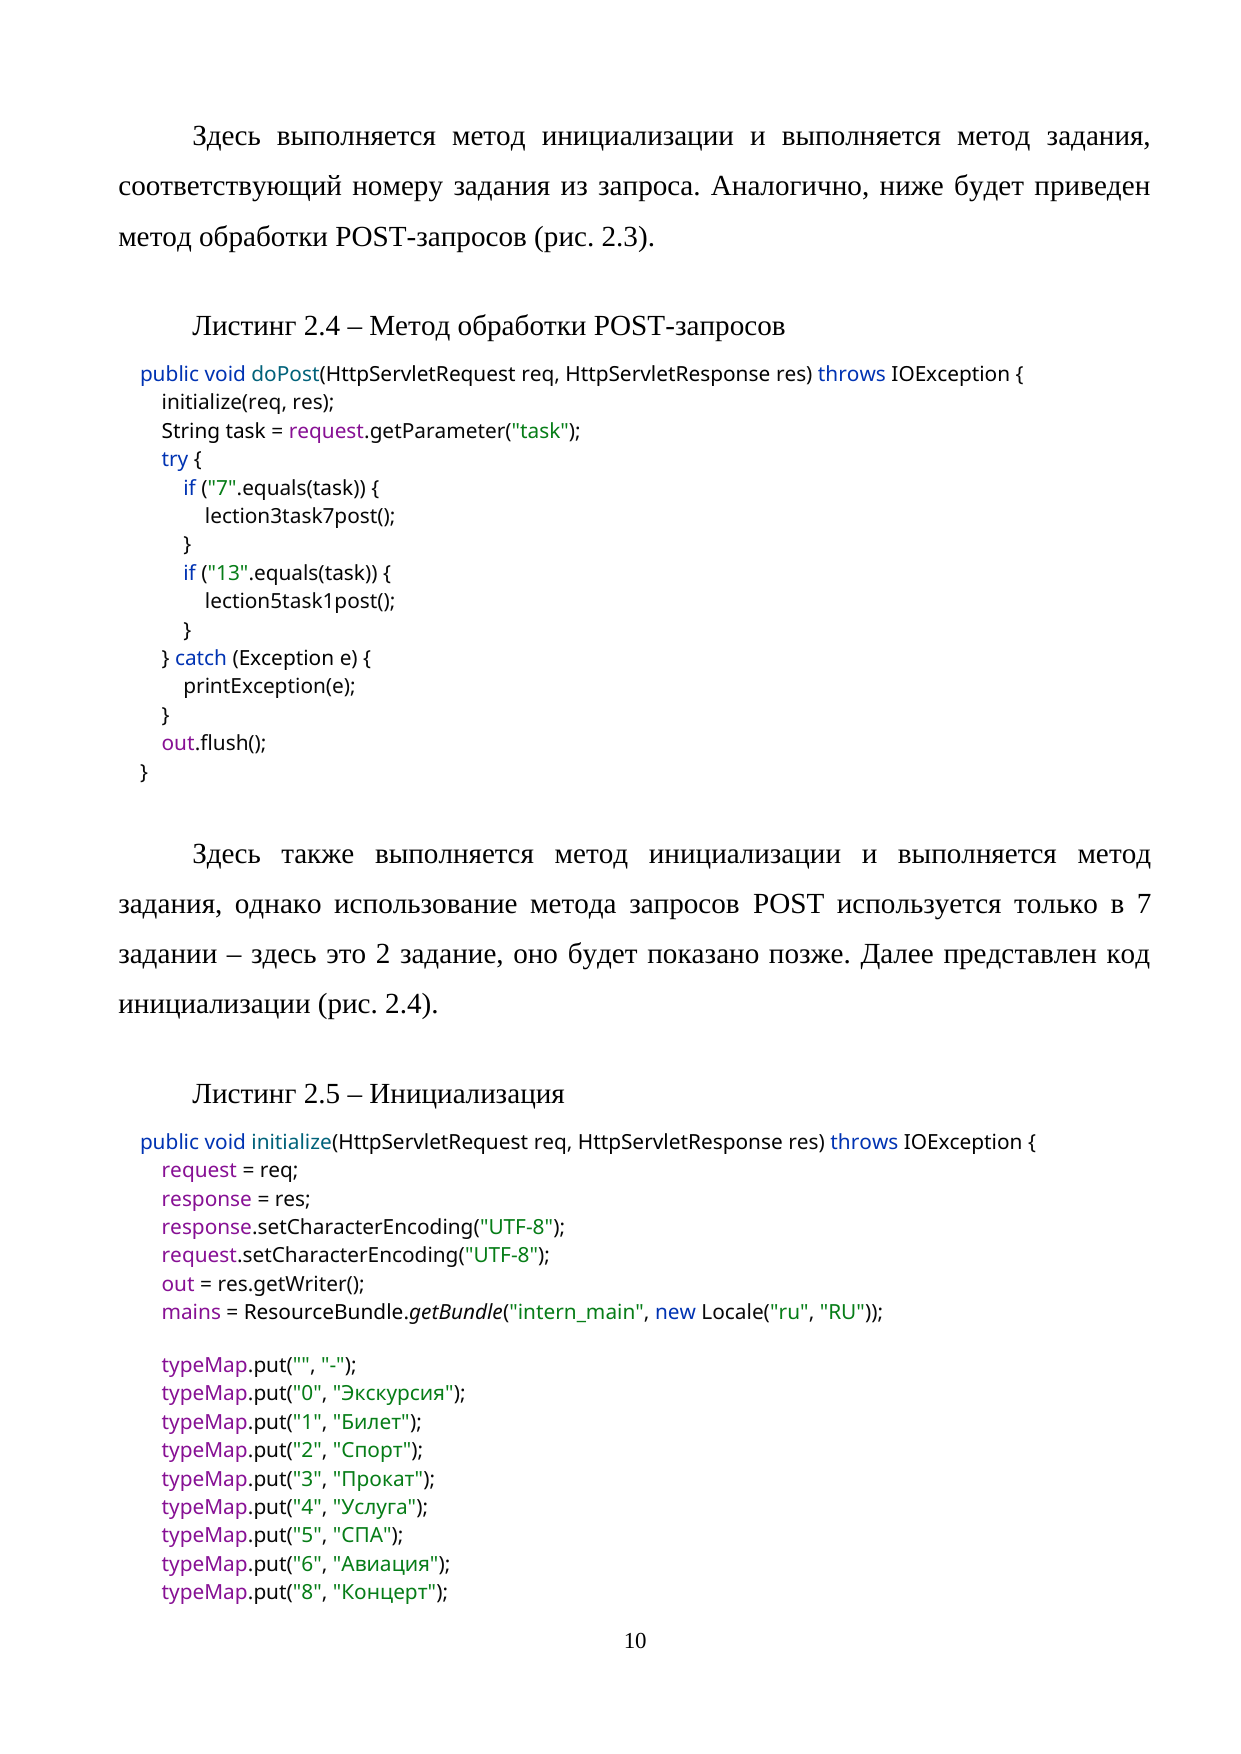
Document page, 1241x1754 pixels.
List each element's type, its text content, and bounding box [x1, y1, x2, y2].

text public void doPost(HttpServletRequest req, HttpServletResponse res) throws IOException { initialize(req, res); String task = request.getParameter("task"); try { if ("7".equals(task)) { lection3task7post(); } if ("13".equals(task)) { lection5task1post(); } } catch (Exception e) { printException(e); } out.flush(); } [118, 359, 1152, 785]
text Листинг 2.4 – Метод обработки POST-запросов [118, 308, 1152, 342]
text Здесь также выполняется метод инициализации и выполняется метод задания, однако использование метода запросов POST используется только в 7 задании – здесь это 2 задание, оно будет показано позже. Далее представлен код инициализации (рис. 2.4). [118, 836, 1152, 1020]
text public void initialize(HttpServletRequest req, HttpServletResponse res) throws IOException { request = req; response = res; response.setCharacterEncoding("UTF-8"); request.setCharacterEncoding("UTF-8"); out = res.getWriter(); mains = ResourceBundle.getBundle("intern_main", new Locale("ru", "RU")); typeMap.put("", "-"); typeMap.put("0", "Экскурсия"); typeMap.put("1", "Билет"); typeMap.put("2", "Спорт"); typeMap.put("3", "Прокат"); typeMap.put("4", "Услуга"); typeMap.put("5", "СПА"); typeMap.put("6", "Авиация"); typeMap.put("8", "Концерт"); [118, 1127, 1152, 1606]
text Здесь выполняется метод инициализации и выполняется метод задания, соответствующий номеру задания из запроса. Аналогично, ниже будет приведен метод обработки POST-запросов (рис. 2.3). [118, 118, 1152, 252]
text Листинг 2.5 – Инициализация [118, 1076, 1152, 1110]
